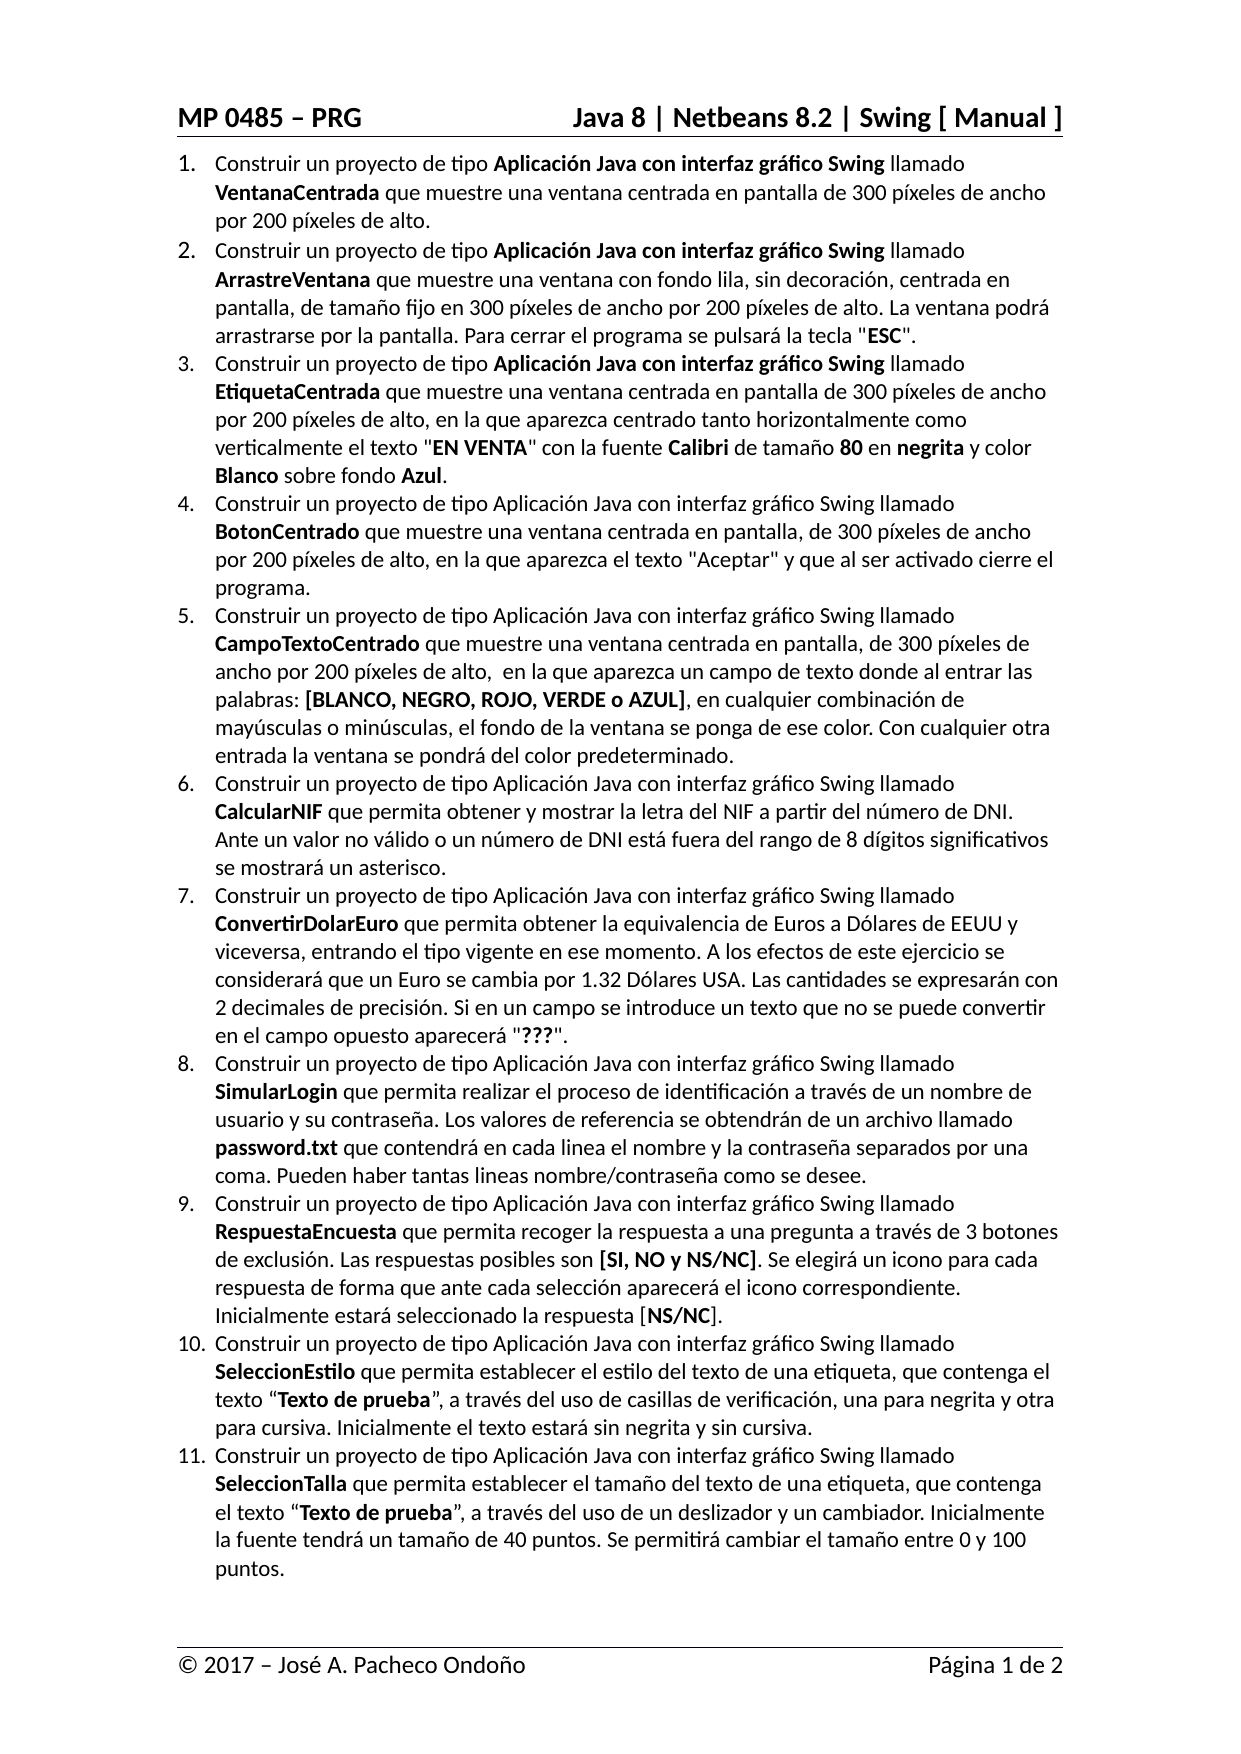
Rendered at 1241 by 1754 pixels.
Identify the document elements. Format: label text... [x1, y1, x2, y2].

list Construir un proyecto de tipo Aplicación Java con interfaz gráfico Swing llamado SeleccionTalla que permita establecer el tamaño del texto de una etiqueta, que contenga el texto “Texto de prueba”, a través del uso de un deslizador y un cambiador. Inicialmente la fuente tendrá un tamaño de 40 puntos. Se permitirá cambiar el tamaño entre 0 y 100 puntos. [177, 1442, 1063, 1582]
list Construir un proyecto de tipo Aplicación Java con interfaz gráfico Swing llamado VentanaCentrada que muestre una ventana centrada en pantalla de 300 píxeles de ancho por 200 píxeles de alto. [177, 148, 1063, 234]
list Construir un proyecto de tipo Aplicación Java con interfaz gráfico Swing llamado CampoTextoCentrado que muestre una ventana centrada en pantalla, de 300 píxeles de ancho por 200 píxeles de alto, en la que aparezca un campo de texto donde al entrar las palabras: [BLANCO, NEGRO, ROJO, VERDE o AZUL], en cualquier combinación de mayúsculas o minúsculas, el fondo de la ventana se ponga de ese color. Con cualquier otra entrada la ventana se pondrá del color predeterminado. [177, 601, 1063, 769]
list Construir un proyecto de tipo Aplicación Java con interfaz gráfico Swing llamado ArrastreVentana que muestre una ventana con fondo lila, sin decoración, centrada en pantalla, de tamaño fijo en 300 píxeles de ancho por 200 píxeles de alto. La ventana podrá arrastrarse por la pantalla. Para cerrar el programa se pulsará la tecla "ESC". [177, 234, 1063, 349]
list Construir un proyecto de tipo Aplicación Java con interfaz gráfico Swing llamado SimularLogin que permita realizar el proceso de identificación a través de un nombre de usuario y su contraseña. Los valores de referencia se obtendrán de un archivo llamado password.txt que contendrá en cada linea el nombre y la contraseña separados por una coma. Pueden haber tantas lineas nombre/contraseña como se desee. [177, 1049, 1063, 1189]
list Construir un proyecto de tipo Aplicación Java con interfaz gráfico Swing llamado BotonCentrado que muestre una ventana centrada en pantalla, de 300 píxeles de ancho por 200 píxeles de alto, en la que aparezca el texto "Aceptar" y que al ser activado cierre el programa. [177, 489, 1063, 601]
list Construir un proyecto de tipo Aplicación Java con interfaz gráfico Swing llamado EtiquetaCentrada que muestre una ventana centrada en pantalla de 300 píxeles de ancho por 200 píxeles de alto, en la que aparezca centrado tanto horizontalmente como verticalmente el texto "EN VENTA" con la fuente Calibri de tamaño 80 en negrita y color Blanco sobre fondo Azul. [177, 349, 1063, 489]
list Construir un proyecto de tipo Aplicación Java con interfaz gráfico Swing llamado CalcularNIF que permita obtener y mostrar la letra del NIF a partir del número de DNI. Ante un valor no válido o un número de DNI está fuera del rango de 8 dígitos significativos se mostrará un asterisco. [177, 769, 1063, 881]
list Construir un proyecto de tipo Aplicación Java con interfaz gráfico Swing llamado ConvertirDolarEuro que permita obtener la equivalencia de Euros a Dólares de EEUU y viceversa, entrando el tipo vigente en ese momento. A los efectos de este ejercicio se considerará que un Euro se cambia por 1.32 Dólares USA. Las cantidades se expresarán con 2 decimales de precisión. Si en un campo se introduce un texto que no se puede convertir en el campo opuesto aparecerá "???". [177, 881, 1063, 1049]
list Construir un proyecto de tipo Aplicación Java con interfaz gráfico Swing llamado SeleccionEstilo que permita establecer el estilo del texto de una etiqueta, que contenga el texto “Texto de prueba”, a través del uso de casillas de verificación, una para negrita y otra para cursiva. Inicialmente el texto estará sin negrita y sin cursiva. [177, 1329, 1063, 1442]
list Construir un proyecto de tipo Aplicación Java con interfaz gráfico Swing llamado RespuestaEncuesta que permita recoger la respuesta a una pregunta a través de 3 botones de exclusión. Las respuestas posibles son [SI, NO y NS/NC]. Se elegirá un icono para cada respuesta de forma que ante cada selección aparecerá el icono correspondiente. Inicialmente estará seleccionado la respuesta [NS/NC]. [177, 1189, 1063, 1329]
